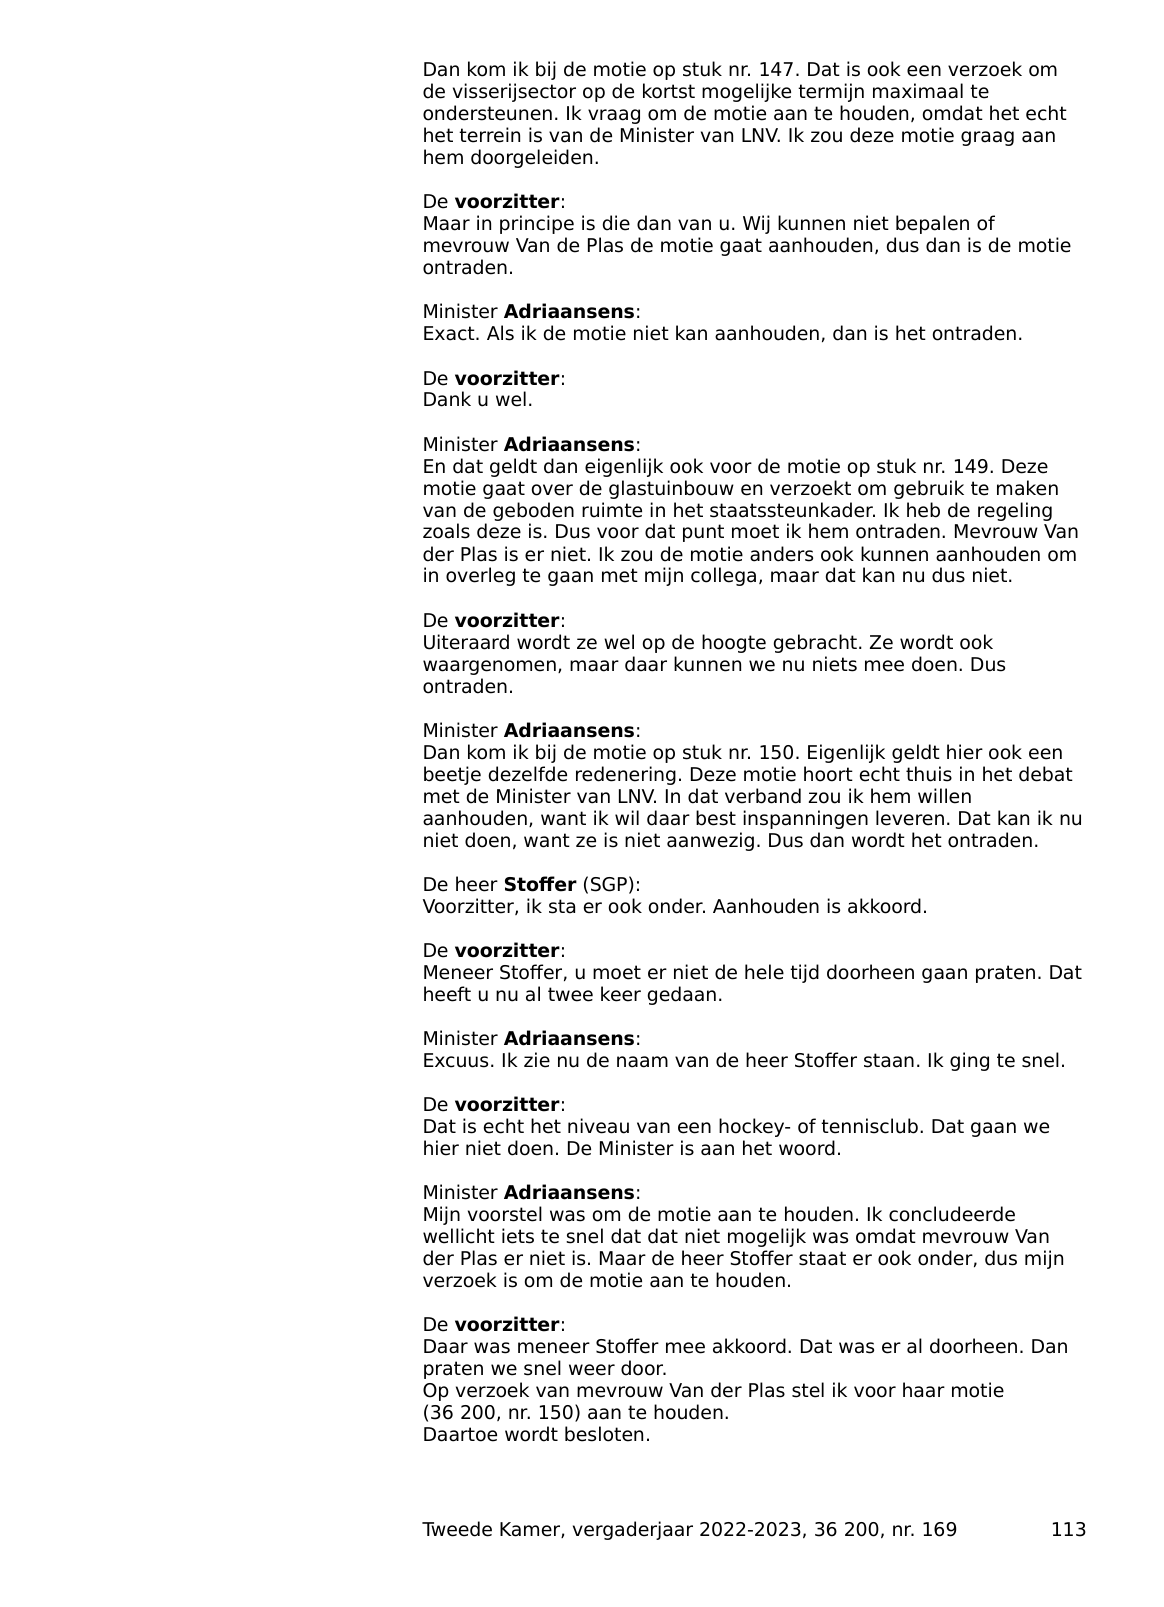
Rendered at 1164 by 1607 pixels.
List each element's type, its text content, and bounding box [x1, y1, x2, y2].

text De voorzitter: [422, 1094, 1087, 1116]
text Meneer Stoffer, u moet er niet de hele tijd doorheen gaan praten. Dat heeft u nu al twee keer gedaan. [422, 962, 1087, 1006]
text De voorzitter: [422, 191, 1087, 213]
text Voorzitter, ik sta er ook onder. Aanhouden is akkoord. [422, 896, 1087, 918]
text Minister Adriaansens: [422, 301, 1087, 323]
text En dat geldt dan eigenlijk ook voor de motie op stuk nr. 149. Deze motie gaat over de glastuinbouw en verzoekt om gebruik te maken van de geboden ruimte in het staatssteunkader. Ik heb de regeling zoals deze is. Dus voor dat punt moet ik hem ontraden. Mevrouw Van der Plas is er niet. Ik zou de motie anders ook kunnen aanhouden om in overleg te gaan met mijn collega, maar dat kan nu dus niet. [422, 456, 1087, 587]
text Daar was meneer Stoffer mee akkoord. Dat was er al doorheen. Dan praten we snel weer door. [422, 1336, 1087, 1380]
text Minister Adriaansens: [422, 1182, 1087, 1204]
text Excuus. Ik zie nu de naam van de heer Stoffer staan. Ik ging te snel. [422, 1050, 1087, 1072]
text De heer Stoffer (SGP): [422, 874, 1087, 896]
text Mijn voorstel was om de motie aan te houden. Ik concludeerde wellicht iets te snel dat dat niet mogelijk was omdat mevrouw Van der Plas er niet is. Maar de heer Stoffer staat er ook onder, dus mijn verzoek is om de motie aan te houden. [422, 1204, 1087, 1292]
text Dan kom ik bij de motie op stuk nr. 150. Eigenlijk geldt hier ook een beetje dezelfde redenering. Deze motie hoort echt thuis in het debat met de Minister van LNV. In dat verband zou ik hem willen aanhouden, want ik wil daar best inspanningen leveren. Dat kan ik nu niet doen, want ze is niet aanwezig. Dus dan wordt het ontraden. [422, 742, 1087, 852]
text Dan kom ik bij de motie op stuk nr. 147. Dat is ook een verzoek om de visserijsector op de kortst mogelijke termijn maximaal te ondersteunen. Ik vraag om de motie aan te houden, omdat het echt het terrein is van de Minister van LNV. Ik zou deze motie graag aan hem doorgeleiden. [422, 59, 1087, 169]
text De voorzitter: [422, 367, 1087, 389]
text Daartoe wordt besloten. [422, 1424, 1087, 1446]
text De voorzitter: [422, 940, 1087, 962]
text Dat is echt het niveau van een hockey- of tennisclub. Dat gaan we hier niet doen. De Minister is aan het woord. [422, 1116, 1087, 1160]
text Uiteraard wordt ze wel op de hoogte gebracht. Ze wordt ook waargenomen, maar daar kunnen we nu niets mee doen. Dus ontraden. [422, 632, 1087, 697]
text Dank u wel. [422, 389, 1087, 411]
text Op verzoek van mevrouw Van der Plas stel ik voor haar motie (36 200, nr. 150) aan te houden. [422, 1380, 1087, 1424]
text Minister Adriaansens: [422, 433, 1087, 456]
text De voorzitter: [422, 609, 1087, 632]
text De voorzitter: [422, 1314, 1087, 1336]
text Minister Adriaansens: [422, 720, 1087, 742]
text Minister Adriaansens: [422, 1028, 1087, 1050]
text Exact. Als ik de motie niet kan aanhouden, dan is het ontraden. [422, 323, 1087, 345]
text Maar in principe is die dan van u. Wij kunnen niet bepalen of mevrouw Van de Plas de motie gaat aanhouden, dus dan is de motie ontraden. [422, 213, 1087, 279]
